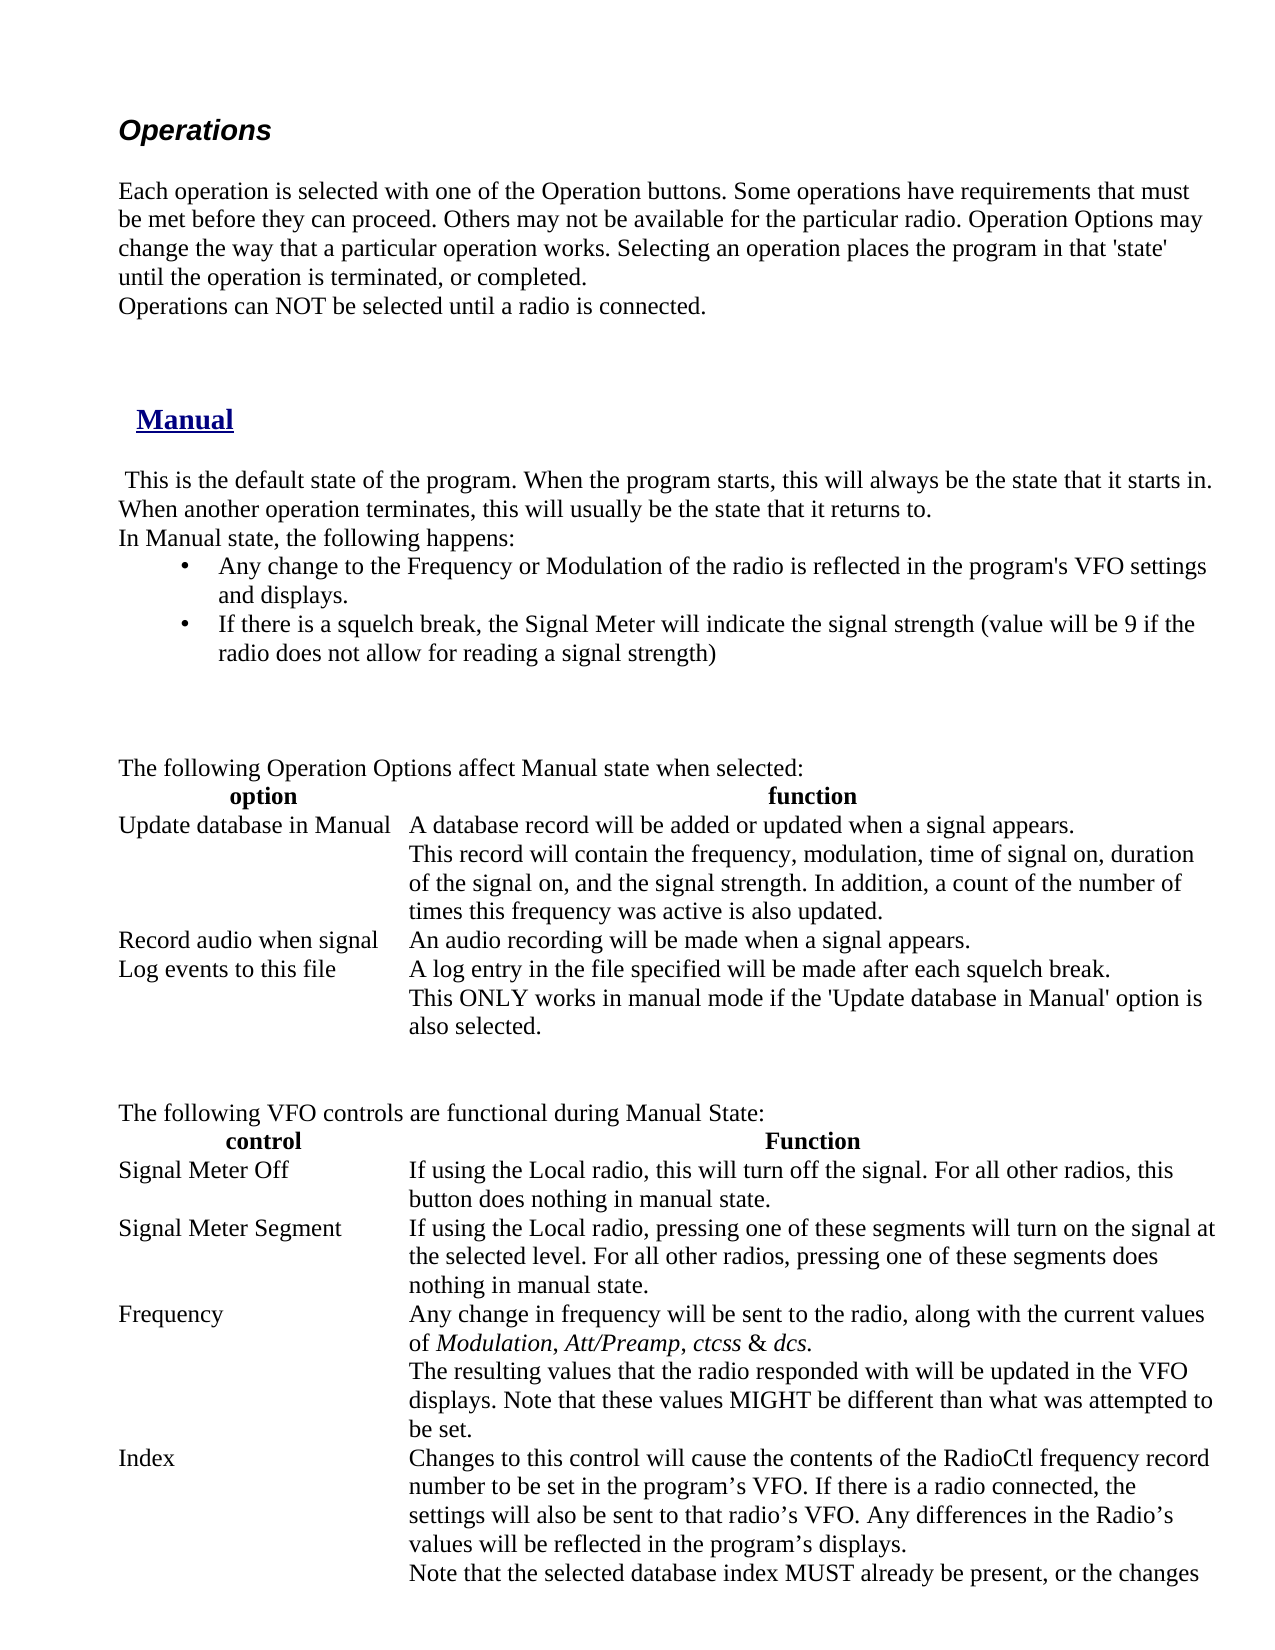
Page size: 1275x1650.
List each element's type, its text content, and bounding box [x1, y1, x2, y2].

table_cell Index [118, 1443, 409, 1586]
list If there is a squelch break, the Signal Meter will indicate the signal strength (value will be 9 if the radio does not allow for reading a signal strength) [181, 609, 1216, 666]
table_header option [118, 781, 408, 810]
table_cell A log entry in the file specified will be made after each squelch break. This ONLY works in manual mode if the 'Update database in Manual' option is also selected. [409, 954, 1217, 1040]
table_cell If using the Local radio, pressing one of these segments will turn on the signal at the selected level. For all other radios, pressing one of these segments does nothing in manual state. [409, 1213, 1217, 1299]
table_cell Signal Meter Segment [118, 1213, 409, 1299]
table_cell A database record will be added or updated when a signal appears. This record will contain the frequency, modulation, time of signal on, duration of the signal on, and the signal strength. In addition, a count of the number of times this frequency was active is also updated. [409, 810, 1217, 925]
table_cell Frequency [118, 1299, 409, 1443]
text Each operation is selected with one of the Operation buttons. Some operations have requirements that must be met before they can proceed. Others may not be available for the particular radio. Operation Options may change the way that a particular operation works. Selecting an operation places the program in that 'state' until the operation is terminated, or completed. [118, 176, 1216, 291]
list Any change to the Frequency or Modulation of the radio is reflected in the program's VFO settings and displays. [181, 551, 1216, 609]
text In Manual state, the following happens: [118, 523, 1216, 551]
table_header Function [409, 1126, 1217, 1155]
text The following Operation Options affect Manual state when selected: [118, 753, 1216, 781]
table_cell Update database in Manual [118, 810, 408, 925]
subtitle Manual [136, 402, 1216, 436]
table_cell Changes to this control will cause the contents of the RadioCtl frequency record number to be set in the program’s VFO. If there is a radio connected, the settings will also be sent to that radio’s VFO. Any differences in the Radio’s values will be reflected in the program’s displays. Note that the selected database index MUST already be present, or the changes [409, 1443, 1217, 1586]
table_cell An audio recording will be made when a signal appears. [409, 925, 1217, 954]
table_cell Record audio when signal [118, 925, 408, 954]
text The following VFO controls are functional during Manual State: [118, 1098, 1216, 1126]
table_header function [409, 781, 1217, 810]
text This is the default state of the program. When the program starts, this will always be the state that it starts in. When another operation terminates, this will usually be the state that it returns to. [118, 465, 1216, 523]
table_cell Any change in frequency will be sent to the radio, along with the current values of Modulation, Att/Preamp, ctcss & dcs. The resulting values that the radio responded with will be updated in the VFO displays. Note that these values MIGHT be different than what was attempted to be set. [409, 1299, 1217, 1443]
table_cell Signal Meter Off [118, 1155, 409, 1213]
table_cell Log events to this file [118, 954, 408, 1040]
table_cell If using the Local radio, this will turn off the signal. For all other radios, this button does nothing in manual state. [409, 1155, 1217, 1213]
subtitle Operations [118, 113, 1216, 146]
text Operations can NOT be selected until a radio is connected. [118, 291, 1216, 319]
table_header control [118, 1126, 409, 1155]
